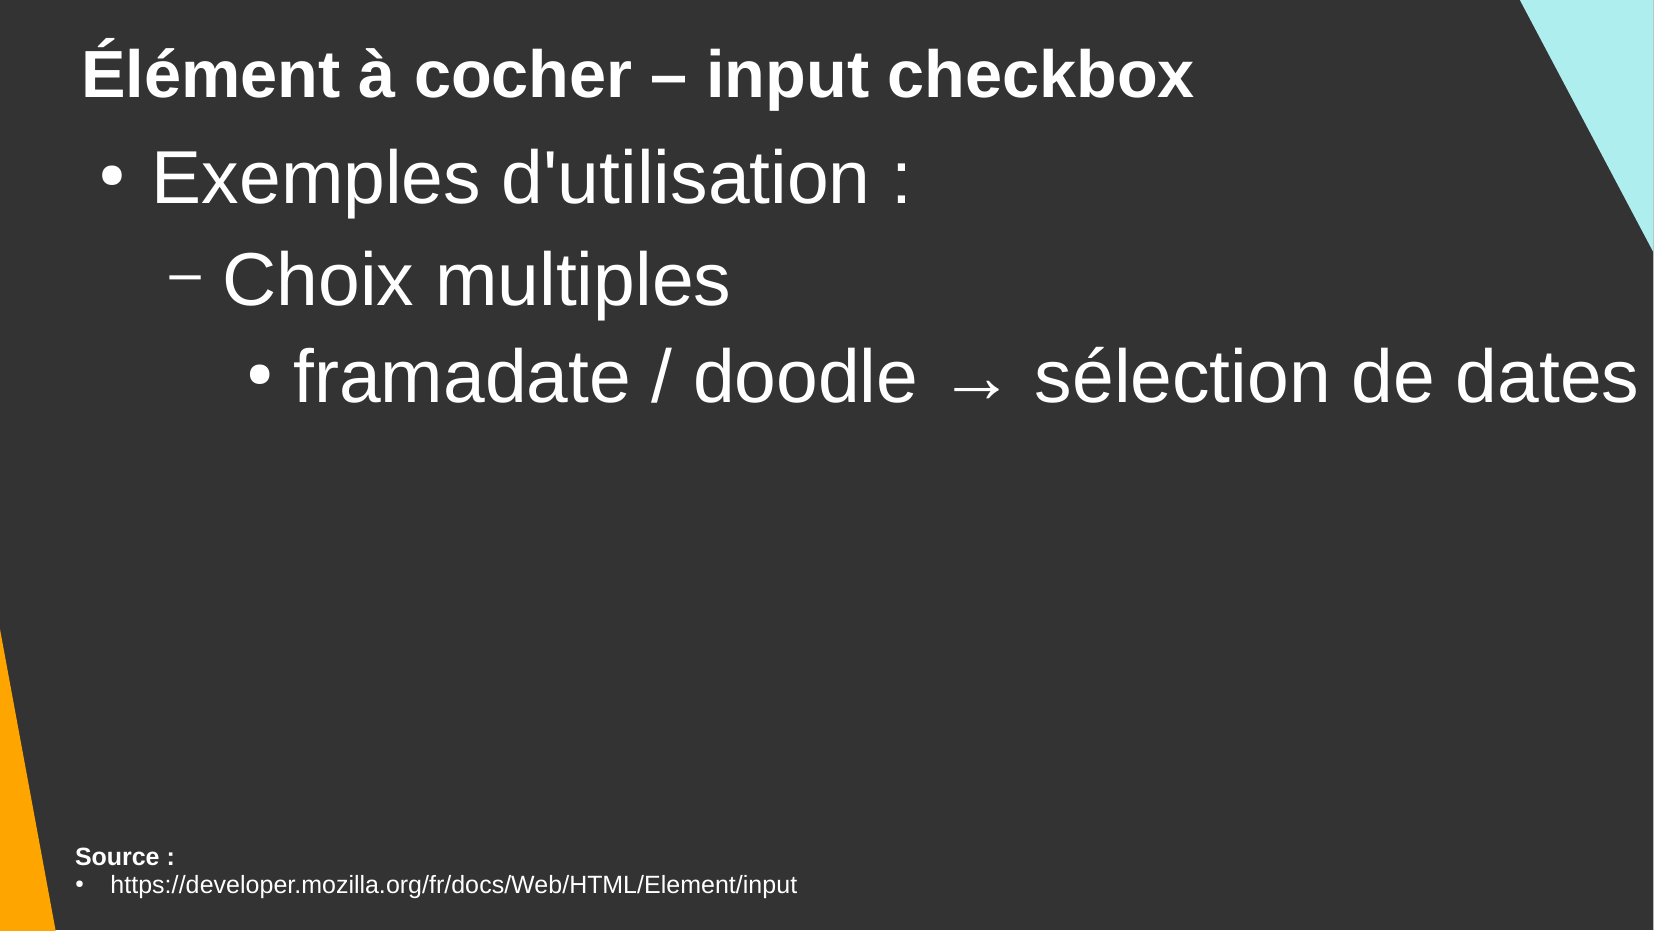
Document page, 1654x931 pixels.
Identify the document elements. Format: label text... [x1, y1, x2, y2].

text_box [0, 629, 56, 931]
list Exemples d'utilisation : Choix multiples framadate / doodle → sélection de dates [80, 135, 1642, 798]
text_box Source : https://developer.mozilla.org/fr/docs/Web/HTML/Element/input [60, 835, 1546, 907]
title Élément à cocher – input checkbox [81, 37, 1570, 115]
text_box [1519, 0, 1654, 254]
